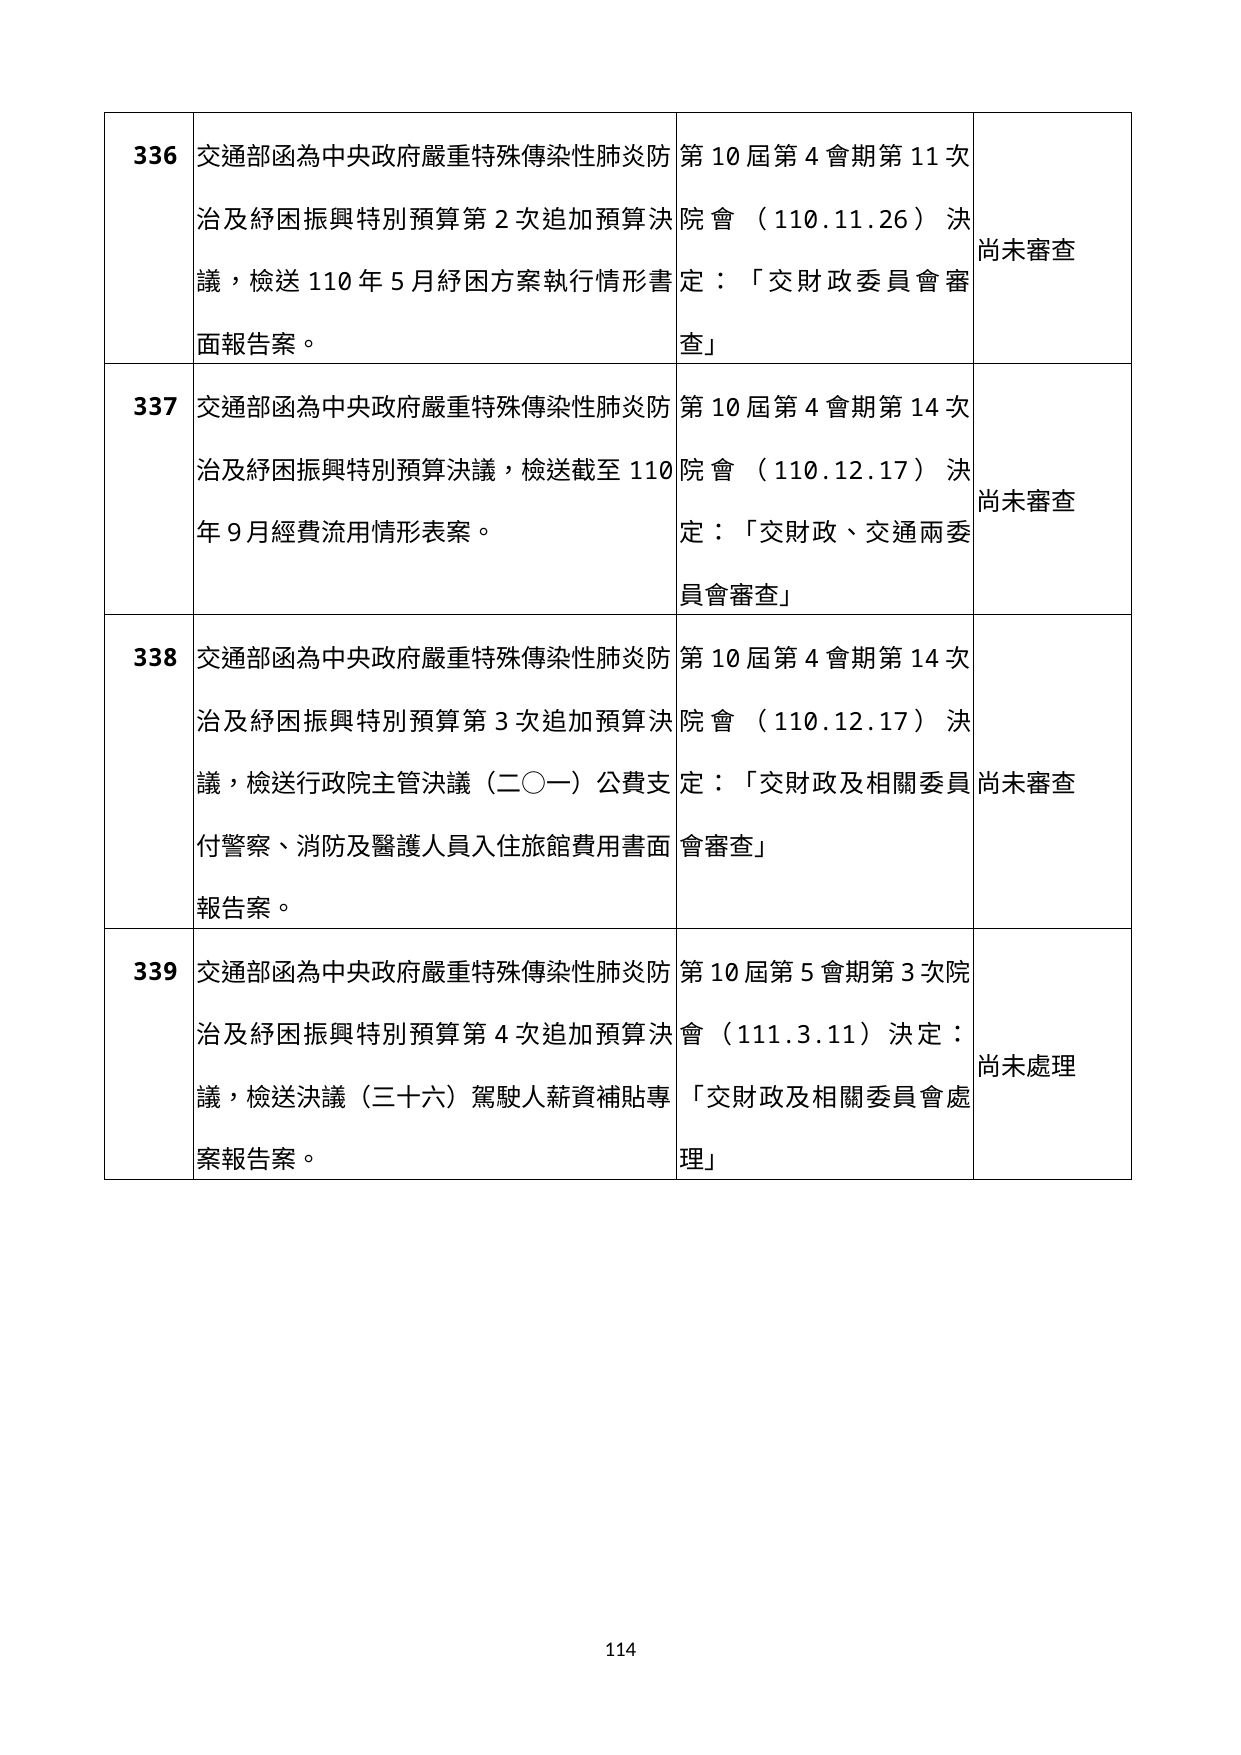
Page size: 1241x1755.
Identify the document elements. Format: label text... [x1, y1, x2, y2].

table_cell [1132, 928, 1136, 1179]
table_cell 第10屆第4會期第14次院會（110.12.17）決定：「交財政、交通兩委員會審查」 [677, 364, 973, 614]
table_cell [1132, 614, 1136, 928]
table_cell [1132, 363, 1136, 614]
table_cell 第10屆第5會期第3次院會（111.3.11）決定：「交財政及相關委員會處理」 [677, 929, 973, 1179]
table_cell [105, 615, 193, 928]
table_cell [1132, 112, 1136, 363]
table_cell 尚未審查 [974, 615, 1131, 928]
table_cell 交通部函為中央政府嚴重特殊傳染性肺炎防治及紓困振興特別預算決議，檢送截至110年9月經費流用情形表案。 [194, 364, 676, 614]
table_cell 尚未處理 [974, 929, 1131, 1179]
table_cell [105, 113, 193, 363]
table_cell 尚未審查 [974, 364, 1131, 614]
table_cell 第10屆第4會期第11次院會（110.11.26）決定：「交財政委員會審查」 [677, 113, 973, 363]
table_cell 尚未審查 [974, 113, 1131, 363]
table_cell 交通部函為中央政府嚴重特殊傳染性肺炎防治及紓困振興特別預算第4次追加預算決議，檢送決議（三十六）駕駛人薪資補貼專案報告案。 [194, 929, 676, 1179]
table_cell [105, 364, 193, 614]
table_cell 第10屆第4會期第14次院會（110.12.17）決定：「交財政及相關委員會審查」 [677, 615, 973, 928]
table_cell 交通部函為中央政府嚴重特殊傳染性肺炎防治及紓困振興特別預算第3次追加預算決議，檢送行政院主管決議（二○一）公費支付警察、消防及醫護人員入住旅館費用書面報告案。 [194, 615, 676, 928]
table_cell 交通部函為中央政府嚴重特殊傳染性肺炎防治及紓困振興特別預算第2次追加預算決議，檢送110年5月紓困方案執行情形書面報告案。 [194, 113, 676, 363]
table_cell [105, 929, 193, 1179]
